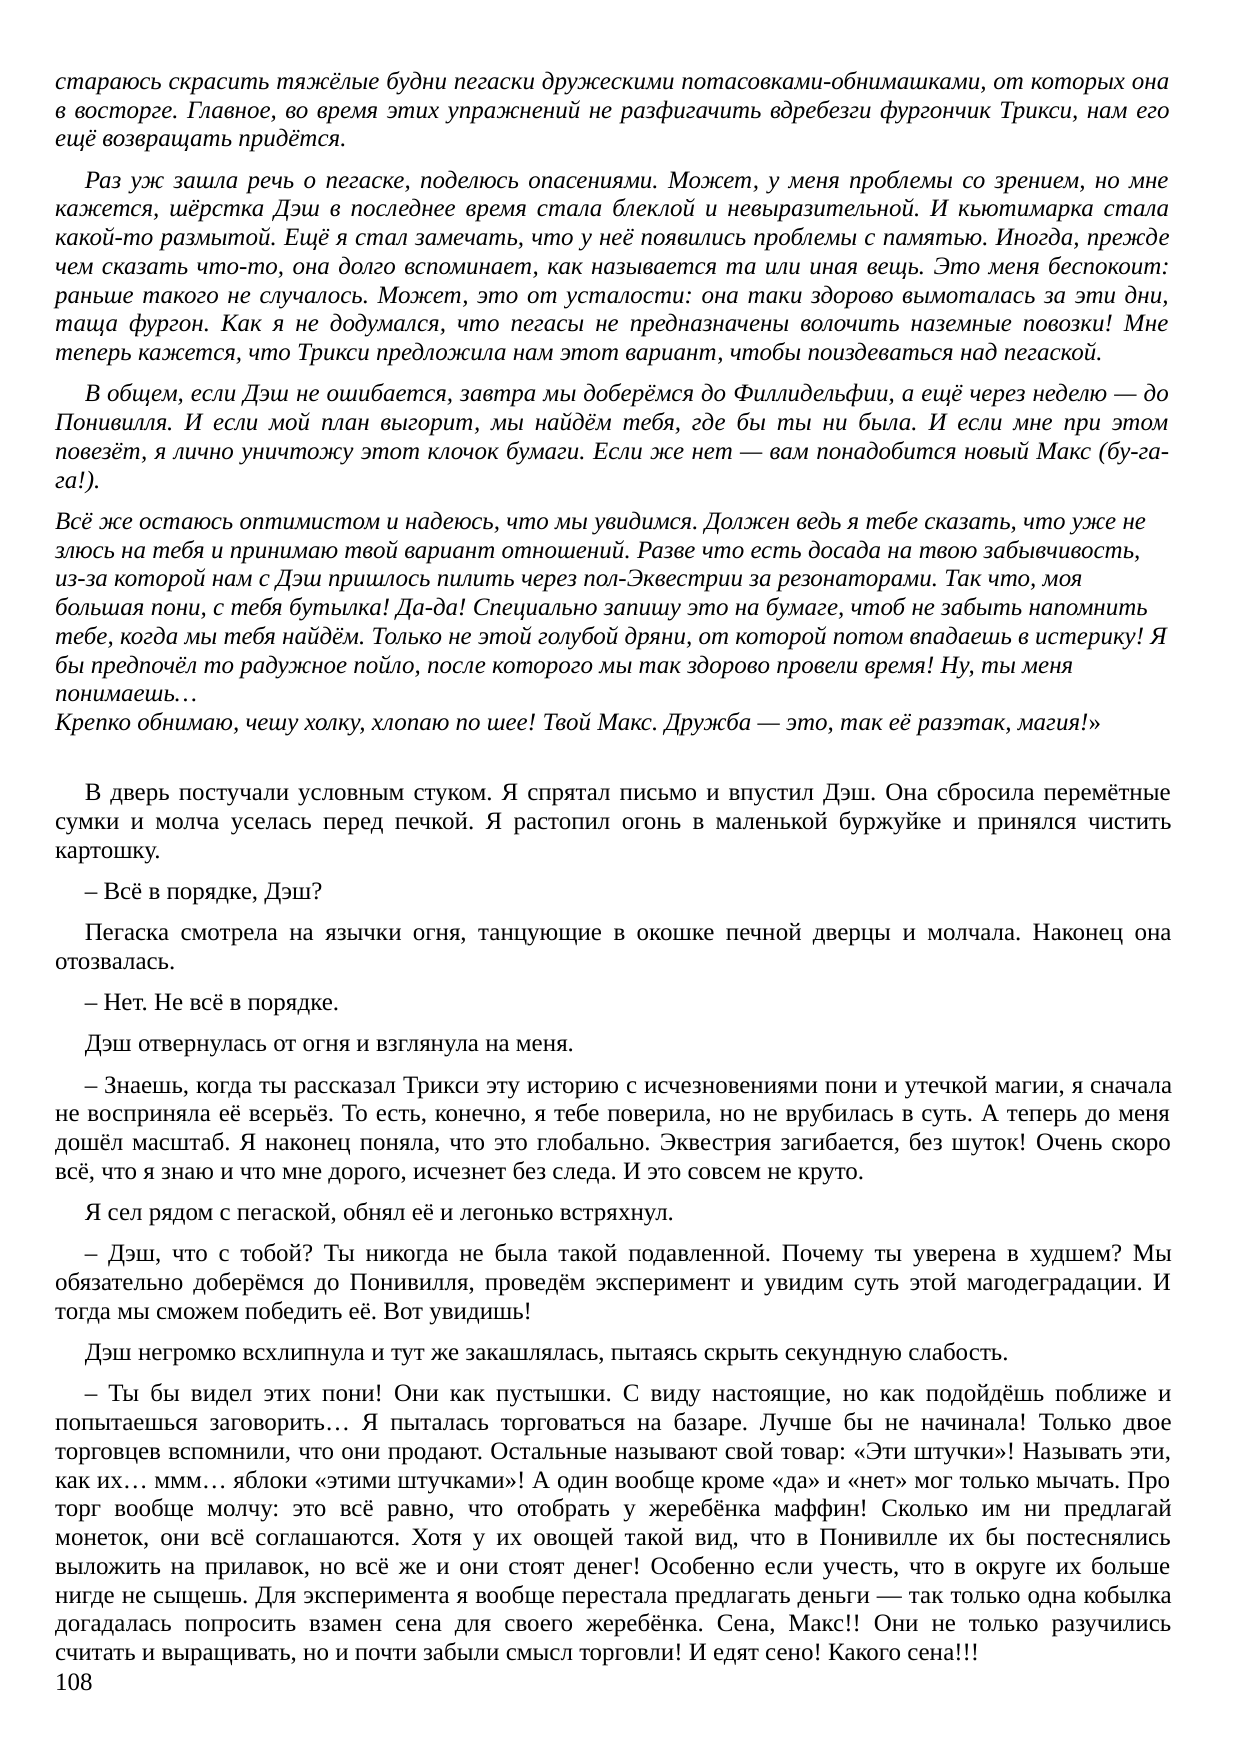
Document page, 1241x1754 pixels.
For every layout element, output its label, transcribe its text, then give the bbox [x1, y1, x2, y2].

text – Нет. Не всё в порядке. [55, 987, 1173, 1016]
text – Дэш, что с тобой? Ты никогда не была такой подавленной. Почему ты уверена в худшем? Мы обязательно доберёмся до Понивилля, проведём эксперимент и увидим суть этой магодеградации. И тогда мы сможем победить её. Вот увидишь! [55, 1238, 1173, 1325]
text Пегаска смотрела на язычки огня, танцующие в окошке печной дверцы и молчала. Наконец она отозвалась. [55, 917, 1173, 975]
text Крепко обнимаю, чешу холку, хлопаю по шее! Твой Макс. Дружба — это, так её разэтак, магия!» [55, 707, 1173, 736]
text Я сел рядом с пегаской, обнял её и легонько встряхнул. [55, 1197, 1173, 1226]
text В общем, если Дэш не ошибается, завтра мы доберёмся до Филлидельфии, а ещё через неделю — до Понивилля. И если мой план выгорит, мы найдём тебя, где бы ты ни была. И если мне при этом повезёт, я лично уничтожу этот клочок бумаги. Если же нет — вам понадобится новый Макс (бу-га-га!). [55, 378, 1173, 493]
text Раз уж зашла речь о пегаске, поделюсь опасениями. Может, у меня проблемы со зрением, но мне кажется, шёрстка Дэш в последнее время стала блеклой и невыразительной. И кьютимарка стала какой-то размытой. Ещё я стал замечать, что у неё появились проблемы с памятью. Иногда, прежде чем сказать что-то, она долго вспоминает, как называется та или иная вещь. Это меня беспокоит: раньше такого не случалось. Может, это от усталости: она таки здорово вымоталась за эти дни, таща фургон. Как я не додумался, что пегасы не предназначены волочить наземные повозки! Мне теперь кажется, что Трикси предложила нам этот вариант, чтобы поиздеваться над пегаской. [55, 165, 1173, 366]
text Всё же остаюсь оптимистом и надеюсь, что мы увидимся. Должен ведь я тебе сказать, что уже не злюсь на тебя и принимаю твой вариант отношений. Разве что есть досада на твою забывчивость, из-за которой нам с Дэш пришлось пилить через пол-Эквестрии за резонаторами. Так что, моя большая пони, с тебя бутылка! Да-да! Специально запишу это на бумаге, чтоб не забыть напомнить тебе, когда мы тебя найдём. Только не этой голубой дряни, от которой потом впадаешь в истерику! Я бы предпочёл то радужное пойло, после которого мы так здорово провели время! Ну, ты меня понимаешь… [55, 506, 1173, 707]
text – Знаешь, когда ты рассказал Трикси эту историю с исчезновениями пони и утечкой магии, я сначала не восприняла её всерьёз. То есть, конечно, я тебе поверила, но не врубилась в суть. А теперь до меня дошёл масштаб. Я наконец поняла, что это глобально. Эквестрия загибается, без шуток! Очень скоро всё, что я знаю и что мне дорого, исчезнет без следа. И это совсем не круто. [55, 1070, 1173, 1185]
text Дэш отвернулась от огня и взглянула на меня. [55, 1028, 1173, 1057]
text – Ты бы видел этих пони! Они как пустышки. С виду настоящие, но как подойдёшь поближе и попытаешься заговорить… Я пыталась торговаться на базаре. Лучше бы не начинала! Только двое торговцев вспомнили, что они продают. Остальные называют свой товар: «Эти штучки»! Называть эти, как их… ммм… яблоки «этими штучками»! А один вообще кроме «да» и «нет» мог только мычать. Про торг вообще молчу: это всё равно, что отобрать у жеребёнка маффин! Сколько им ни предлагай монеток, они всё соглашаются. Хотя у их овощей такой вид, что в Понивилле их бы постеснялись выложить на прилавок, но всё же и они стоят денег! Особенно если учесть, что в округе их больше нигде не сыщешь. Для эксперимента я вообще перестала предлагать деньги — так только одна кобылка догадалась попросить взамен сена для своего жеребёнка. Сена, Макс!! Они не только разучились считать и выращивать, но и почти забыли смысл торговли! И едят сено! Какого сена!!! [55, 1378, 1173, 1666]
text – Всё в порядке, Дэш? [55, 876, 1173, 905]
text стараюсь скрасить тяжёлые будни пегаски дружескими потасовками-обнимашками, от которых она в восторге. Главное, во время этих упражнений не разфигачить вдребезги фургончик Трикси, нам его ещё возвращать придётся. [55, 66, 1173, 152]
text Дэш негромко всхлипнула и тут же закашлялась, пытаясь скрыть секундную слабость. [55, 1337, 1173, 1366]
text В дверь постучали условным стуком. Я спрятал письмо и впустил Дэш. Она сбросила перемётные сумки и молча уселась перед печкой. Я растопил огонь в маленькой буржуйке и принялся чистить картошку. [55, 777, 1173, 863]
